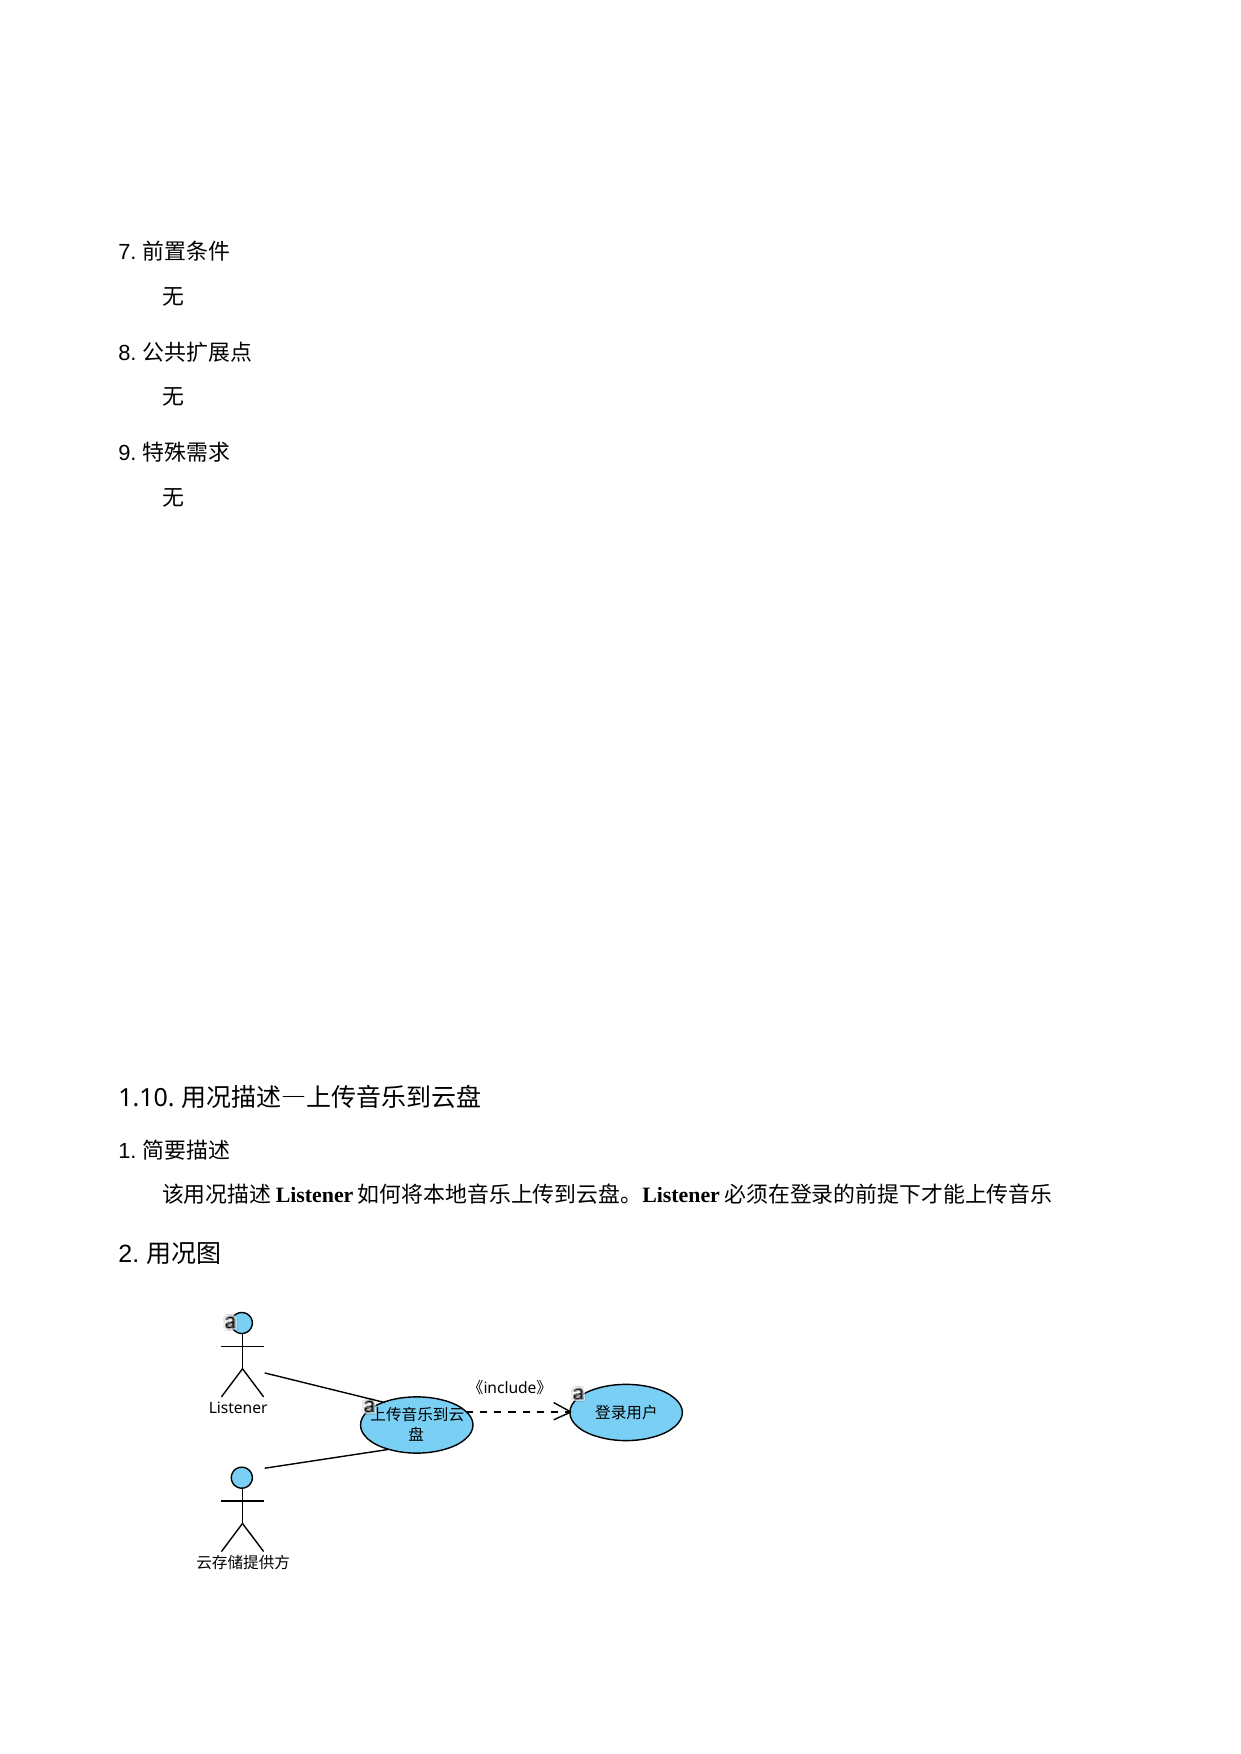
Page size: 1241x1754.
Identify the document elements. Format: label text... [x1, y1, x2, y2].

subtitle 前置条件 [118, 234, 1122, 266]
text 无 [118, 279, 1122, 310]
subtitle 简要描述 [118, 1133, 1122, 1165]
subtitle 用况图 [118, 1233, 1122, 1270]
text 无 [118, 480, 1122, 511]
subtitle 用况描述—上传音乐到云盘 [118, 1078, 1122, 1114]
subtitle 公共扩展点 [118, 335, 1122, 367]
text 无 [118, 379, 1122, 411]
subtitle 特殊需求 [118, 435, 1122, 467]
text 该用况描述Listener如何将本地音乐上传到云盘。Listener必须在登录的前提下才能上传音乐 [118, 1177, 1122, 1209]
